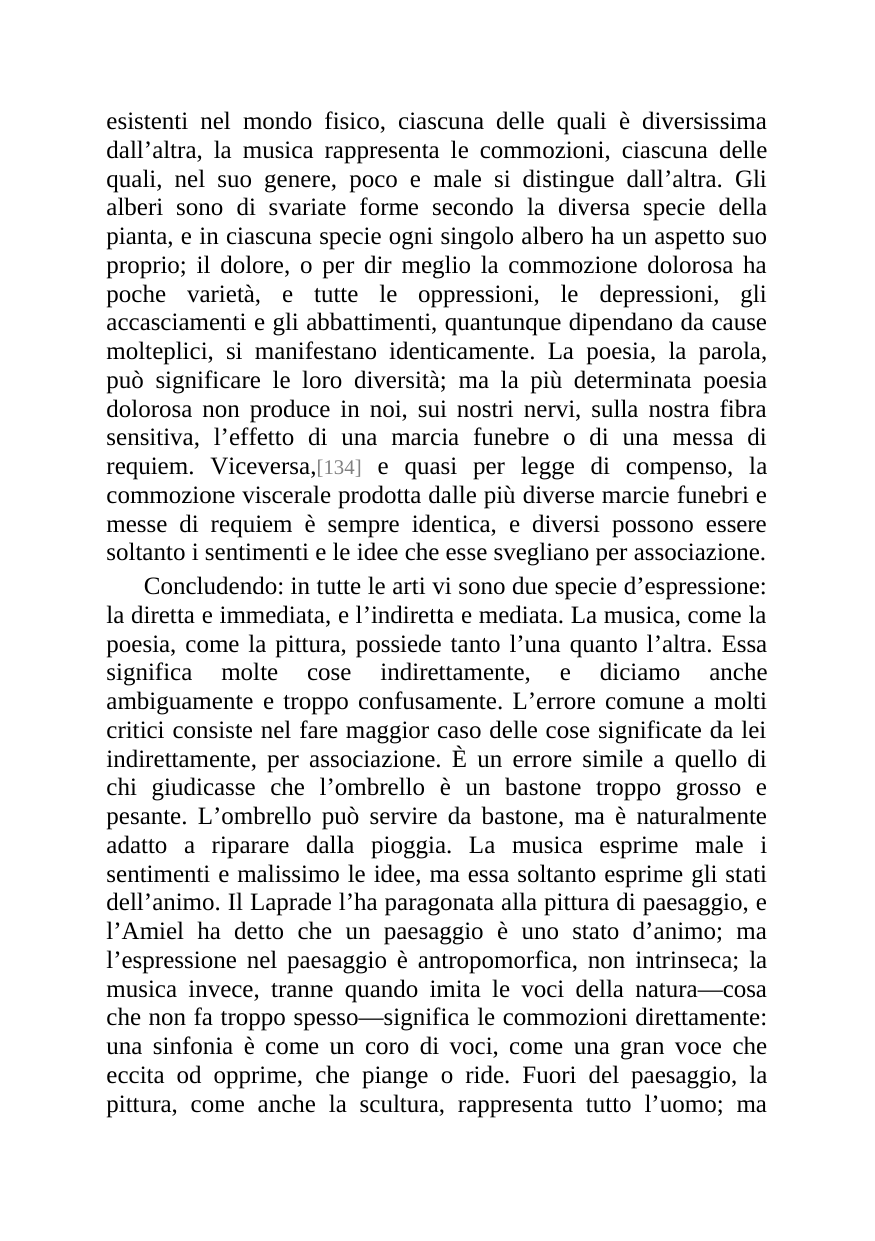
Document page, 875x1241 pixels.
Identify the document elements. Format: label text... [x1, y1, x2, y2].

text Concludendo: in tutte le arti vi sono due specie d’espressione: la diretta e immediata, e l’indiretta e mediata. La musica, come la poesia, come la pittura, possiede tanto l’una quanto l’altra. Essa significa molte cose indirettamente, e diciamo anche ambiguamente e troppo confusamente. L’errore comune a molti critici consiste nel fare maggior caso delle cose significate da lei indirettamente, per associazione. È un errore simile a quello di chi giudicasse che l’ombrello è un bastone troppo grosso e pesante. L’ombrello può servire da bastone, ma è naturalmente adatto a riparare dalla pioggia. La musica esprime male i sentimenti e malissimo le idee, ma essa soltanto esprime gli stati dell’animo. Il Laprade l’ha paragonata alla pittura di paesaggio, e l’Amiel ha detto che un paesaggio è uno stato d’animo; ma l’espressione nel paesaggio è antropomorfica, non intrinseca; la musica invece, tranne quando imita le voci della natura—cosa che non fa troppo spesso—significa le commozioni direttamente: una sinfonia è come un coro di voci, come una gran voce che eccita od opprime, che piange o ride. Fuori del paesaggio, la pittura, come anche la scultura, rappresenta tutto l’uomo; ma [106, 571, 768, 1117]
text esistenti nel mondo fisico, ciascuna delle quali è diversissima dall’altra, la musica rappresenta le commozioni, ciascuna delle quali, nel suo genere, poco e male si distingue dall’altra. Gli alberi sono di svariate forme secondo la diversa specie della pianta, e in ciascuna specie ogni singolo albero ha un aspetto suo proprio; il dolore, o per dir meglio la commozione dolorosa ha poche varietà, e tutte le oppressioni, le depressioni, gli accasciamenti e gli abbattimenti, quantunque dipendano da cause molteplici, si manifestano identicamente. La poesia, la parola, può significare le loro diversità; ma la più determinata poesia dolorosa non produce in noi, sui nostri nervi, sulla nostra fibra sensitiva, l’effetto di una marcia funebre o di una messa di requiem. Viceversa,[134] e quasi per legge di compenso, la commozione viscerale prodotta dalle più diverse marcie funebri e messe di requiem è sempre identica, e diversi possono essere soltanto i sentimenti e le idee che esse svegliano per associazione. [106, 106, 768, 566]
